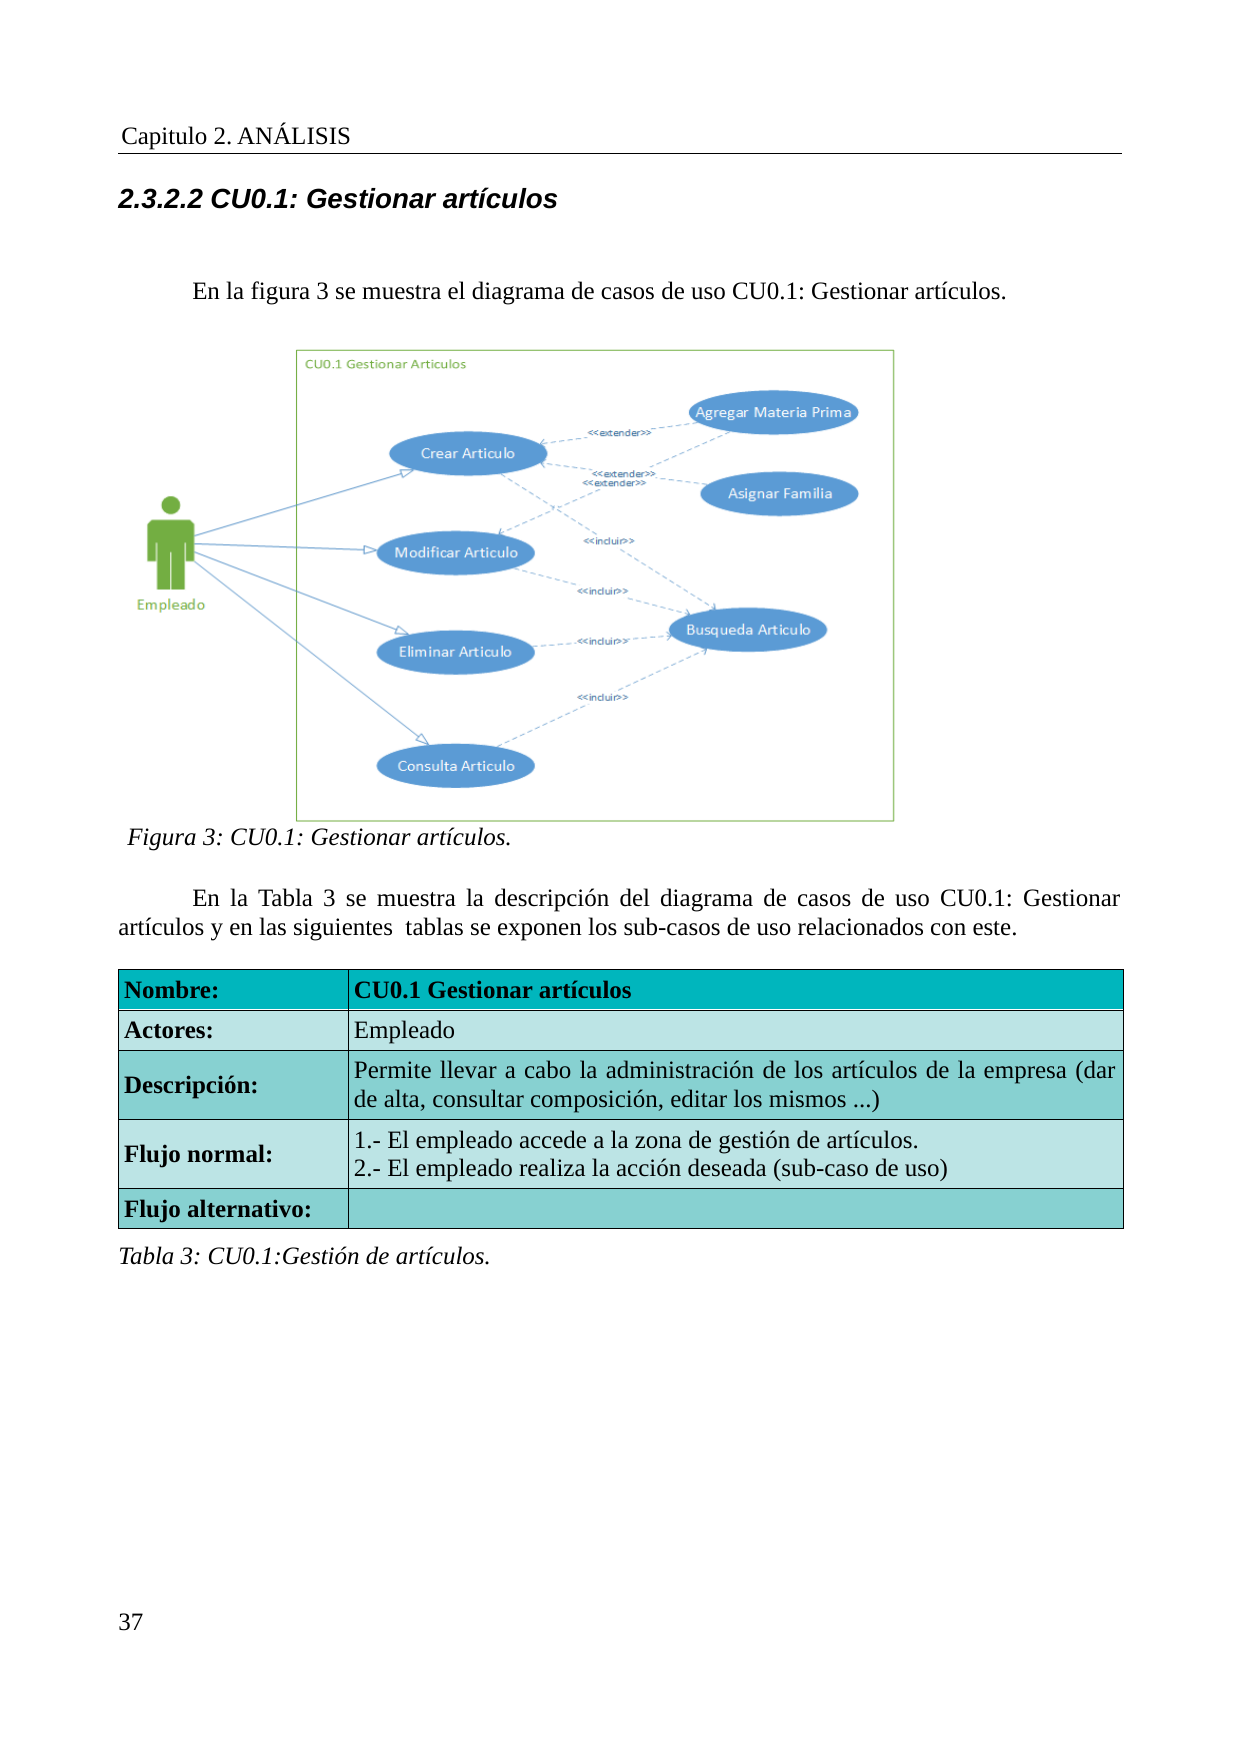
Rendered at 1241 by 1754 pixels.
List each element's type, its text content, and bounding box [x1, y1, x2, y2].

text Tabla 3: CU0.1:Gestión de artículos. [118, 1241, 1122, 1269]
text Figura 3: CU0.1: Gestionar artículos. [127, 822, 895, 851]
text En la figura 3 se muestra el diagrama de casos de uso CU0.1: Gestionar artículos. [118, 276, 1122, 304]
table_cell Permite llevar a cabo la administración de los artículos de la empresa (dar de alta, consultar composición, editar los mismos ...) [349, 1051, 1123, 1119]
table_cell Descripción: [119, 1051, 348, 1119]
table_cell Empleado [349, 1011, 1123, 1050]
picture [127, 349, 895, 822]
table_header Nombre: [119, 970, 348, 1009]
table_cell [349, 1189, 1123, 1228]
table_cell 1.- El empleado accede a la zona de gestión de artículos. 2.- El empleado realiza la acción deseada (sub-caso de uso) [349, 1120, 1123, 1188]
table_cell Actores: [119, 1011, 348, 1050]
subtitle 2.3.2.2 CU0.1: Gestionar artículos [118, 182, 1122, 214]
table_header CU0.1 Gestionar artículos [349, 970, 1123, 1009]
table_cell Flujo alternativo: [119, 1189, 348, 1228]
table_cell Flujo normal: [119, 1120, 348, 1188]
text En la Tabla 3 se muestra la descripción del diagrama de casos de uso CU0.1: Gestionar artículos y en las siguientes tablas se exponen los sub-casos de uso relacionados con este. [118, 883, 1122, 940]
